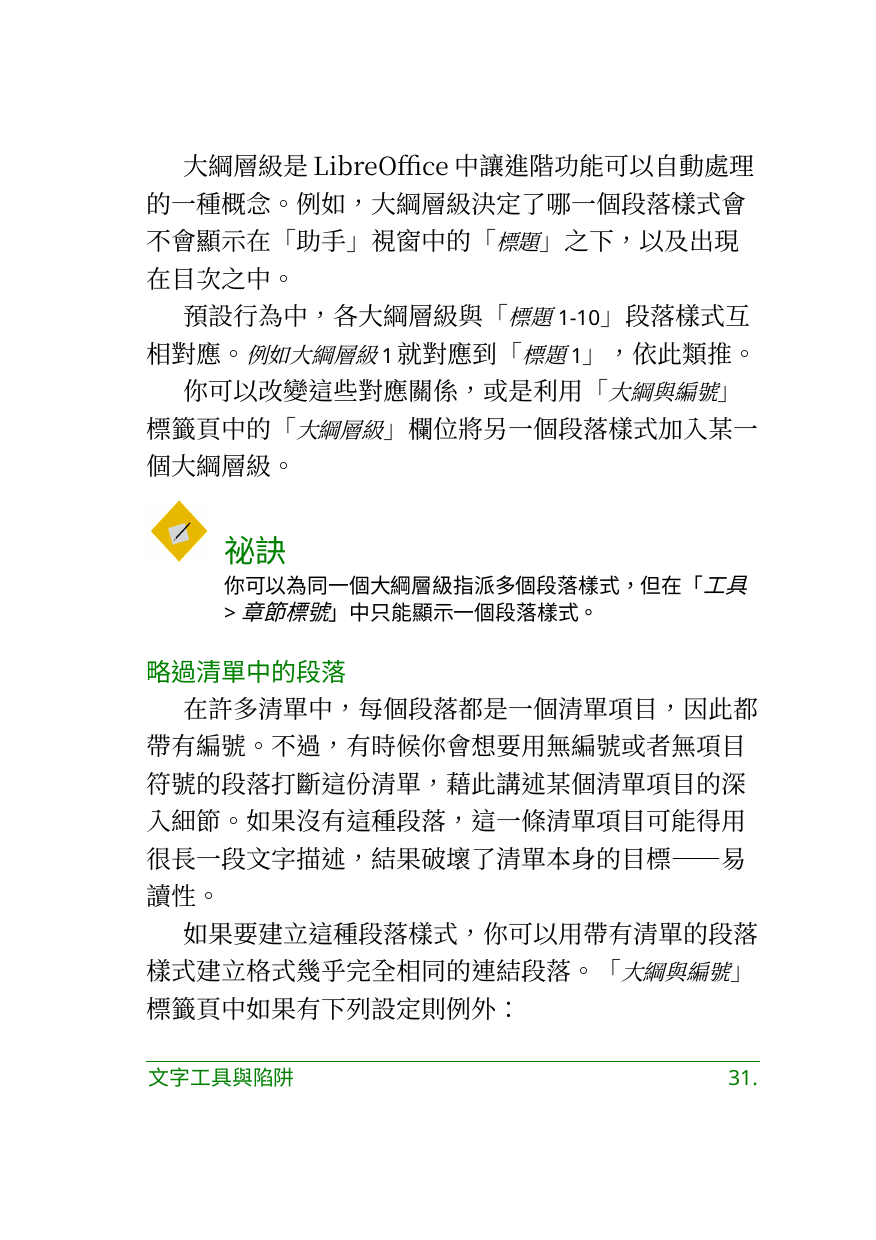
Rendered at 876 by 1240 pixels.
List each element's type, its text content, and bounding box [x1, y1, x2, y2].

text 大綱層級是LibreOffice中讓進階功能可以自動處理的一種概念。例如，大綱層級決定了哪一個段落樣式會不會顯示在「助手」視窗中的「標題」之下，以及出現在目次之中。 [146, 146, 760, 296]
text 在許多清單中，每個段落都是一個清單項目，因此都帶有編號。不過，有時候你會想要用無編號或者無項目符號的段落打斷這份清單，藉此講述某個清單項目的深入細節。如果沒有這種段落，這一條清單項目可能得用很長一段文字描述，結果破壞了清單本身的目標——易讀性。 [146, 688, 760, 913]
list 祕訣 [146, 499, 760, 571]
picture [146, 499, 210, 563]
text 如果要建立這種段落樣式，你可以用帶有清單的段落樣式建立格式幾乎完全相同的連結段落。「大綱與編號」標籤頁中如果有下列設定則例外： [146, 913, 760, 1026]
text 預設行為中，各大綱層級與「標題 1-10」段落樣式互相對應。例如大綱層級1就對應到「標題1」，依此類推。 [146, 296, 760, 371]
text 你可以為同一個大綱層級指派多個段落樣式，但在「工具 > 章節標號」中只能顯示一個段落樣式。 [224, 571, 760, 626]
subtitle 略過清單中的段落 [146, 657, 760, 688]
text 你可以改變這些對應關係，或是利用「大綱與編號」標籤頁中的「大綱層級」欄位將另一個段落樣式加入某一個大綱層級。 [146, 371, 760, 483]
